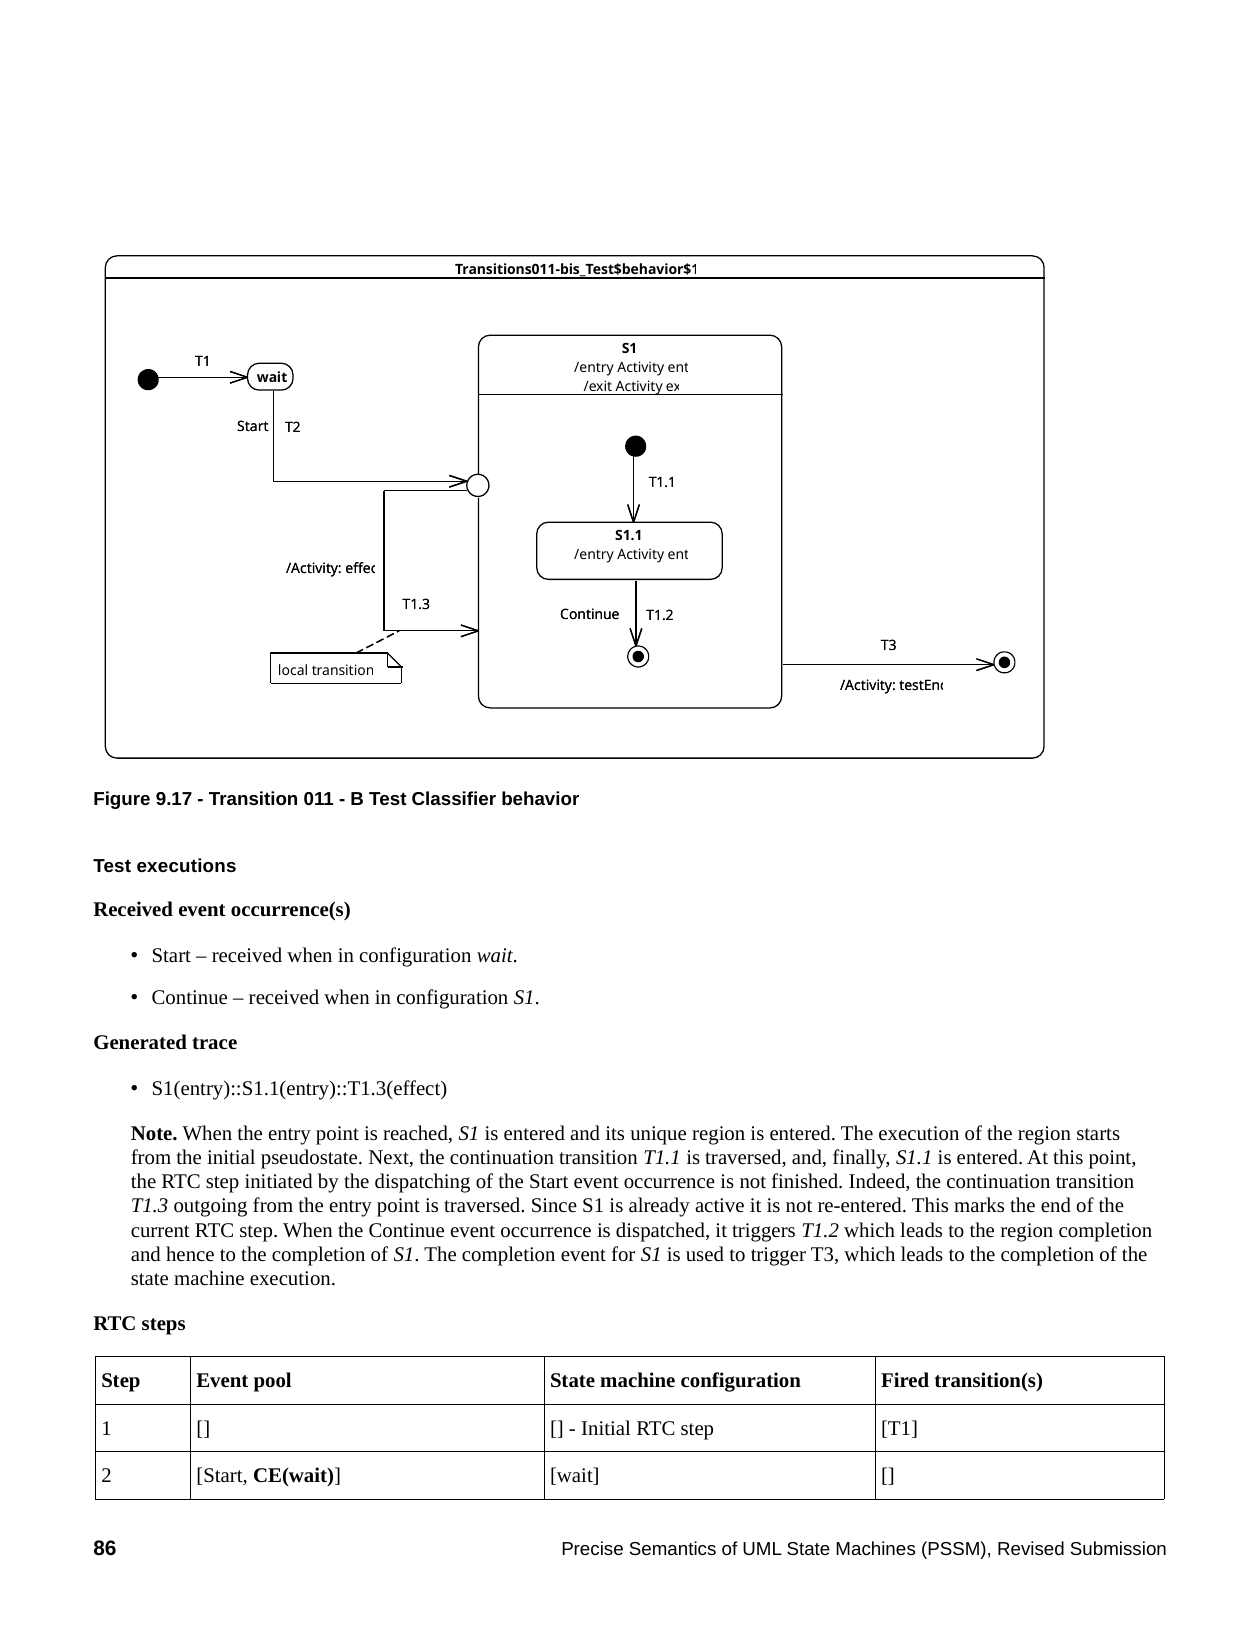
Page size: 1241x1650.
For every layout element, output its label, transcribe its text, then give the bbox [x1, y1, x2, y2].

table_cell [] - Initial RTC step [545, 1405, 875, 1451]
table_cell 1 [96, 1405, 190, 1451]
table_cell [] [191, 1405, 544, 1451]
text Note. When the entry point is reached, S1 is entered and its unique region is entered. The execution of the region starts from the initial pseudostate. Next, the continuation transition T1.1 is traversed, and, finally, S1.1 is entered. At this point, the RTC step initiated by the dispatching of the Start event occurrence is not finished. Indeed, the continuation transition T1.3 outgoing from the entry point is traversed. Since S1 is already active it is not re-entered. This marks the end of the current RTC step. When the Continue event occurrence is dispatched, it triggers T1.2 which leads to the region completion and hence to the completion of S1. The completion event for S1 is used to trigger T3, which leads to the completion of the state machine execution. [131, 1121, 1164, 1290]
subtitle Test executions [93, 855, 1164, 876]
table_header State machine configuration [545, 1357, 875, 1403]
table_header Event pool [191, 1357, 544, 1403]
text Received event occurrence(s) [93, 897, 1164, 921]
text RTC steps [93, 1311, 1164, 1335]
list Start – received when in configuration wait. [131, 942, 1164, 967]
text Generated trace [93, 1030, 1164, 1054]
table_cell [] [876, 1452, 1164, 1499]
table_header Step [96, 1357, 190, 1403]
table_cell [Start, CE(wait)] [191, 1452, 544, 1499]
table_header Fired transition(s) [876, 1357, 1164, 1403]
list Continue – received when in configuration S1. [131, 984, 1164, 1009]
table_cell 2 [96, 1452, 190, 1499]
table_cell [T1] [876, 1405, 1164, 1451]
table_cell [wait] [545, 1452, 875, 1499]
list S1(entry)::S1.1(entry)::T1.3(effect) [131, 1075, 1164, 1100]
text Figure 9.17 - Transition 011 - B Test Classifier behavior [93, 787, 1089, 809]
